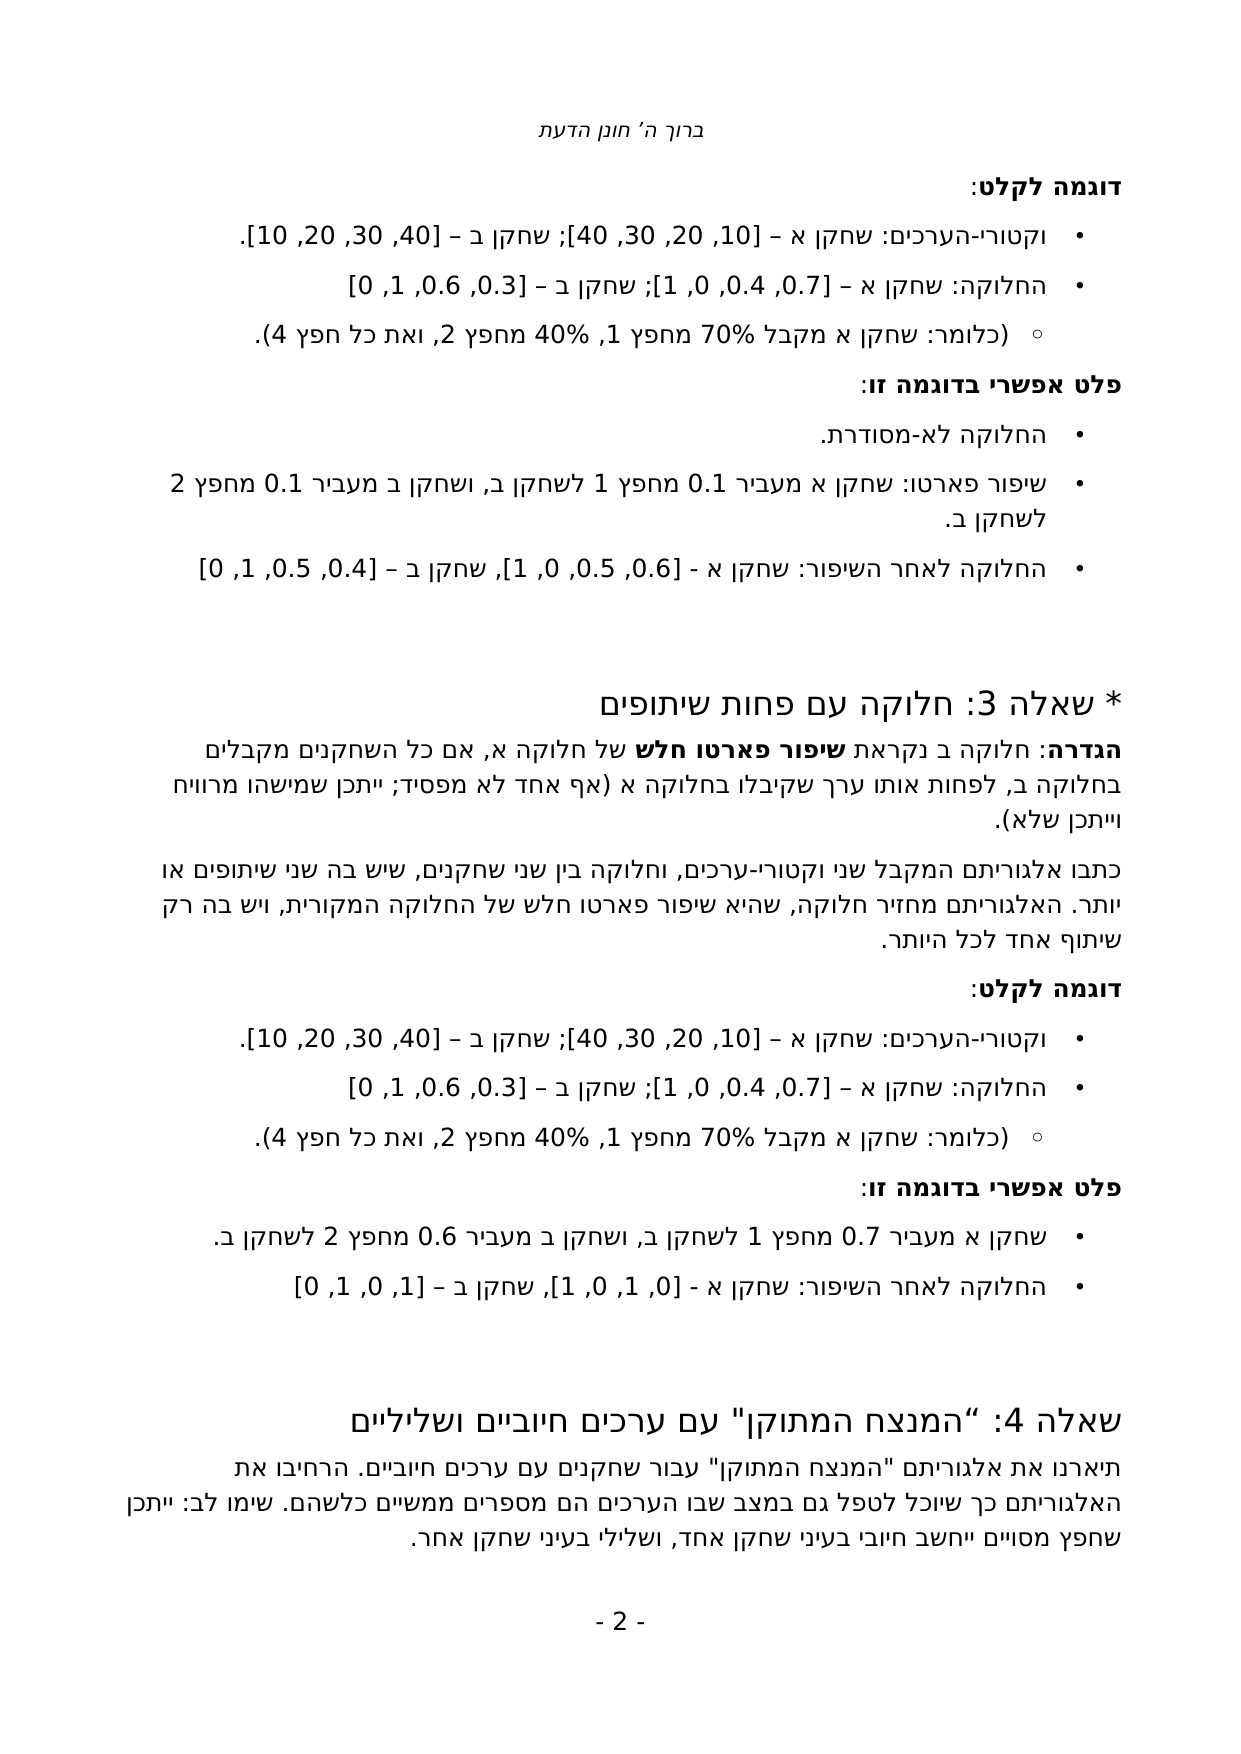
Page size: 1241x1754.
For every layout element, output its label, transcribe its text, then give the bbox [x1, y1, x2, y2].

text דוגמה לקלט: [118, 974, 1122, 1004]
list החלוקה: שחקן א – [0.7, 0.4, 0, 1]; שחקן ב – [0.3, 0.6, 1, 0] [118, 271, 1084, 300]
text פלט אפשרי בדוגמה זו: [118, 370, 1122, 399]
subtitle שאלה 4: “המנצח המתוקן" עם ערכים חיוביים ושליליים [118, 1402, 1122, 1441]
list שחקן א מעביר 0.7 מחפץ 1 לשחקן ב, ושחקן ב מעביר 0.6 מחפץ 2 לשחקן ב. [118, 1222, 1084, 1252]
list החלוקה: שחקן א – [0.7, 0.4, 0, 1]; שחקן ב – [0.3, 0.6, 1, 0] [118, 1074, 1084, 1103]
text דוגמה לקלט: [118, 172, 1122, 201]
list החלוקה לאחר השיפור: שחקן א - [0, 1, 0, 1], שחקן ב – [1, 0, 1, 0] [118, 1272, 1084, 1301]
list (כלומר: שחקן א מקבל 70% מחפץ 1, 40% מחפץ 2, ואת כל חפץ 4). [118, 321, 1047, 350]
subtitle * שאלה 3: חלוקה עם פחות שיתופים [118, 684, 1122, 723]
list (כלומר: שחקן א מקבל 70% מחפץ 1, 40% מחפץ 2, ואת כל חפץ 4). [118, 1123, 1047, 1152]
list החלוקה לאחר השיפור: שחקן א - [0.6, 0.5, 0, 1], שחקן ב – [0.4, 0.5, 1, 0] [118, 554, 1084, 583]
text תיארנו את אלגוריתם "המנצח המתוקן" עבור שחקנים עם ערכים חיוביים. הרחיבו את האלגוריתם כך שיוכל לטפל גם במצב שבו הערכים הם מספרים ממשיים כלשהם. שימו לב: ייתכן שחפץ מסויים ייחשב חיובי בעיני שחקן אחד, ושלילי בעיני שחקן אחר. [118, 1453, 1122, 1552]
text הגדרה: חלוקה ב נקראת שיפור פארטו חלש של חלוקה א, אם כל השחקנים מקבלים בחלוקה ב, לפחות אותו ערך שקיבלו בחלוקה א (אף אחד לא מפסיד; ייתכן שמישהו מרוויח וייתכן שלא). [118, 735, 1122, 834]
list וקטורי-הערכים: שחקן א – [10, 20, 30, 40]; שחקן ב – [40, 30, 20, 10]. [118, 1024, 1084, 1053]
list שיפור פארטו: שחקן א מעביר 0.1 מחפץ 1 לשחקן ב, ושחקן ב מעביר 0.1 מחפץ 2 לשחקן ב. [118, 469, 1084, 533]
list וקטורי-הערכים: שחקן א – [10, 20, 30, 40]; שחקן ב – [40, 30, 20, 10]. [118, 221, 1084, 251]
text כתבו אלגוריתם המקבל שני וקטורי-ערכים, וחלוקה בין שני שחקנים, שיש בה שני שיתופים או יותר. האלגוריתם מחזיר חלוקה, שהיא שיפור פארטו חלש של החלוקה המקורית, ויש בה רק שיתוף אחד לכל היותר. [118, 855, 1122, 954]
text פלט אפשרי בדוגמה זו: [118, 1173, 1122, 1202]
list החלוקה לא-מסודרת. [118, 420, 1084, 449]
